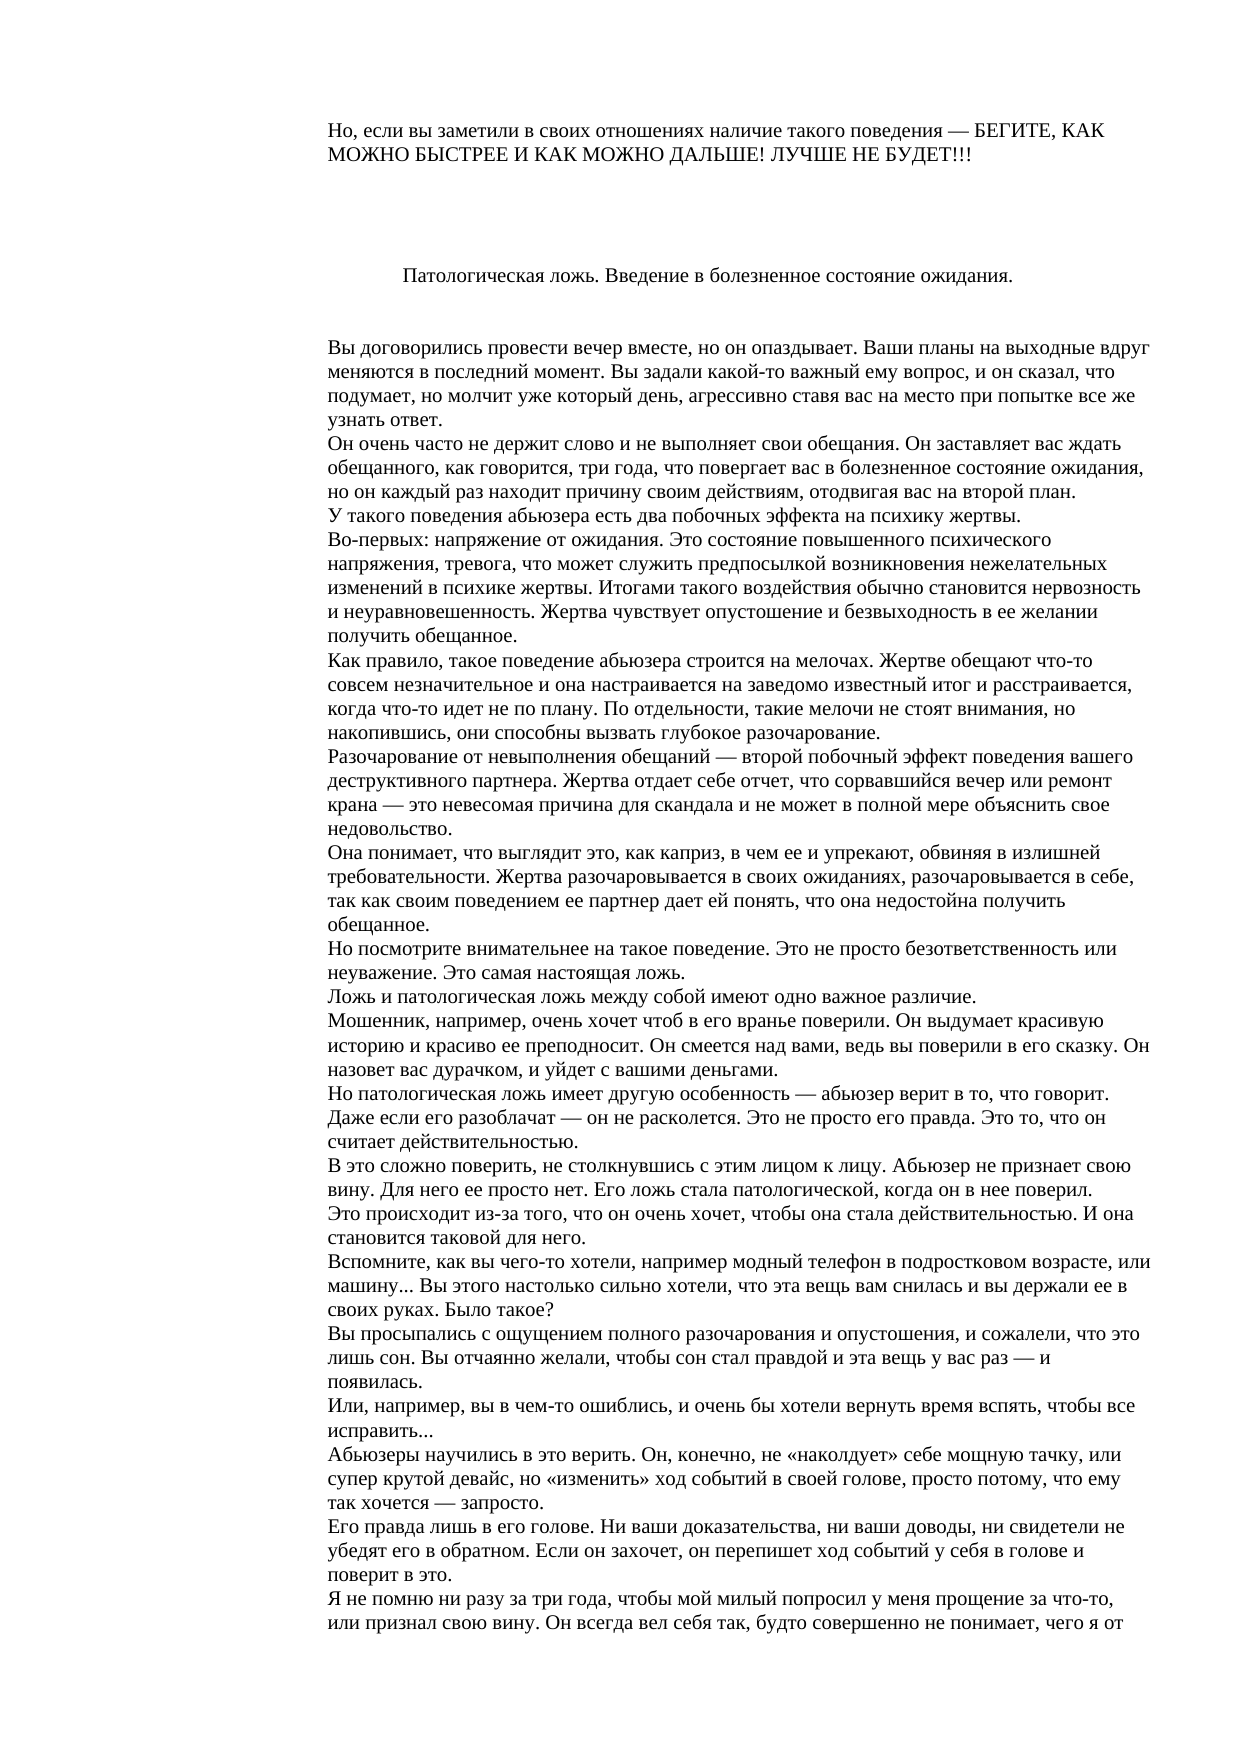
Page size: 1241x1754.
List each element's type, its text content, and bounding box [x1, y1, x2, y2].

text Вспомните, как вы чего-то хотели, например модный телефон в подростковом возрасте, или машину... Вы этого настолько сильно хотели, что эта вещь вам снилась и вы держали ее в своих руках. Было такое? [327, 1249, 1152, 1321]
text Она понимает, что выглядит это, как каприз, в чем ее и упрекают, обвиняя в излишней требовательности. Жертва разочаровывается в своих ожиданиях, разочаровывается в себе, так как своим поведением ее партнер дает ей понять, что она недостойна получить обещанное. [327, 840, 1152, 936]
text Я не помню ни разу за три года, чтобы мой милый попросил у меня прощение за что-то, или признал свою вину. Он всегда вел себя так, будто совершенно не понимает, чего я от [327, 1586, 1152, 1634]
text Как правило, такое поведение абьюзера строится на мелочах. Жертве обещают что-то совсем незначительное и она настраивается на заведомо известный итог и расстраивается, когда что-то идет не по плану. По отдельности, такие мелочи не стоят внимания, но накопившись, они способны вызвать глубокое разочарование. [327, 647, 1152, 744]
text Ложь и патологическая ложь между собой имеют одно важное различие. [327, 984, 1152, 1008]
text Во-первых: напряжение от ожидания. Это состояние повышенного психического напряжения, тревога, что может служить предпосылкой возникновения нежелательных изменений в психике жертвы. Итогами такого воздействия обычно становится нервозность и неуравновешенность. Жертва чувствует опустошение и безвыходность в ее желании получить обещанное. [327, 527, 1152, 647]
text Патологическая ложь. Введение в болезненное состояние ожидания. [402, 262, 1152, 287]
text Но посмотрите внимательнее на такое поведение. Это не просто безответственность или неуважение. Это самая настоящая ложь. [327, 936, 1152, 984]
text В это сложно поверить, не столкнувшись с этим лицом к лицу. Абьюзер не признает свою вину. Для него ее просто нет. Его ложь стала патологической, когда он в нее поверил. [327, 1153, 1152, 1201]
text Он очень часто не держит слово и не выполняет свои обещания. Он заставляет вас ждать обещанного, как говорится, три года, что повергает вас в болезненное состояние ожидания, но он каждый раз находит причину своим действиям, отодвигая вас на второй план. [327, 431, 1152, 503]
text Вы просыпались с ощущением полного разочарования и опустошения, и сожалели, что это лишь сон. Вы отчаянно желали, чтобы сон стал правдой и эта вещь у вас раз — и появилась. [327, 1321, 1152, 1393]
text Разочарование от невыполнения обещаний — второй побочный эффект поведения вашего деструктивного партнера. Жертва отдает себе отчет, что сорвавшийся вечер или ремонт крана — это невесомая причина для скандала и не может в полной мере объяснить свое недовольство. [327, 744, 1152, 840]
text Абьюзеры научились в это верить. Он, конечно, не «наколдует» себе мощную тачку, или супер крутой девайс, но «изменить» ход событий в своей голове, просто потому, что ему так хочется — запросто. [327, 1442, 1152, 1514]
text У такого поведения абьюзера есть два побочных эффекта на психику жертвы. [327, 503, 1152, 527]
text Но патологическая ложь имеет другую особенность — абьюзер верит в то, что говорит. Даже если его разоблачат — он не расколется. Это не просто его правда. Это то, что он считает действительностью. [327, 1081, 1152, 1153]
text Вы договорились провести вечер вместе, но он опаздывает. Ваши планы на выходные вдруг меняются в последний момент. Вы задали какой-то важный ему вопрос, и он сказал, что подумает, но молчит уже который день, агрессивно ставя вас на место при попытке все же узнать ответ. [327, 335, 1152, 431]
text Но, если вы заметили в своих отношениях наличие такого поведения — БЕГИТЕ, КАК МОЖНО БЫСТРЕЕ И КАК МОЖНО ДАЛЬШЕ! ЛУЧШЕ НЕ БУДЕТ!!! [327, 118, 1152, 166]
text Это происходит из-за того, что он очень хочет, чтобы она стала действительностью. И она становится таковой для него. [327, 1201, 1152, 1249]
text Его правда лишь в его голове. Ни ваши доказательства, ни ваши доводы, ни свидетели не убедят его в обратном. Если он захочет, он перепишет ход событий у себя в голове и поверит в это. [327, 1514, 1152, 1586]
text Или, например, вы в чем-то ошиблись, и очень бы хотели вернуть время вспять, чтобы все исправить... [327, 1393, 1152, 1442]
text Мошенник, например, очень хочет чтоб в его вранье поверили. Он выдумает красивую историю и красиво ее преподносит. Он смеется над вами, ведь вы поверили в его сказку. Он назовет вас дурачком, и уйдет с вашими деньгами. [327, 1008, 1152, 1081]
